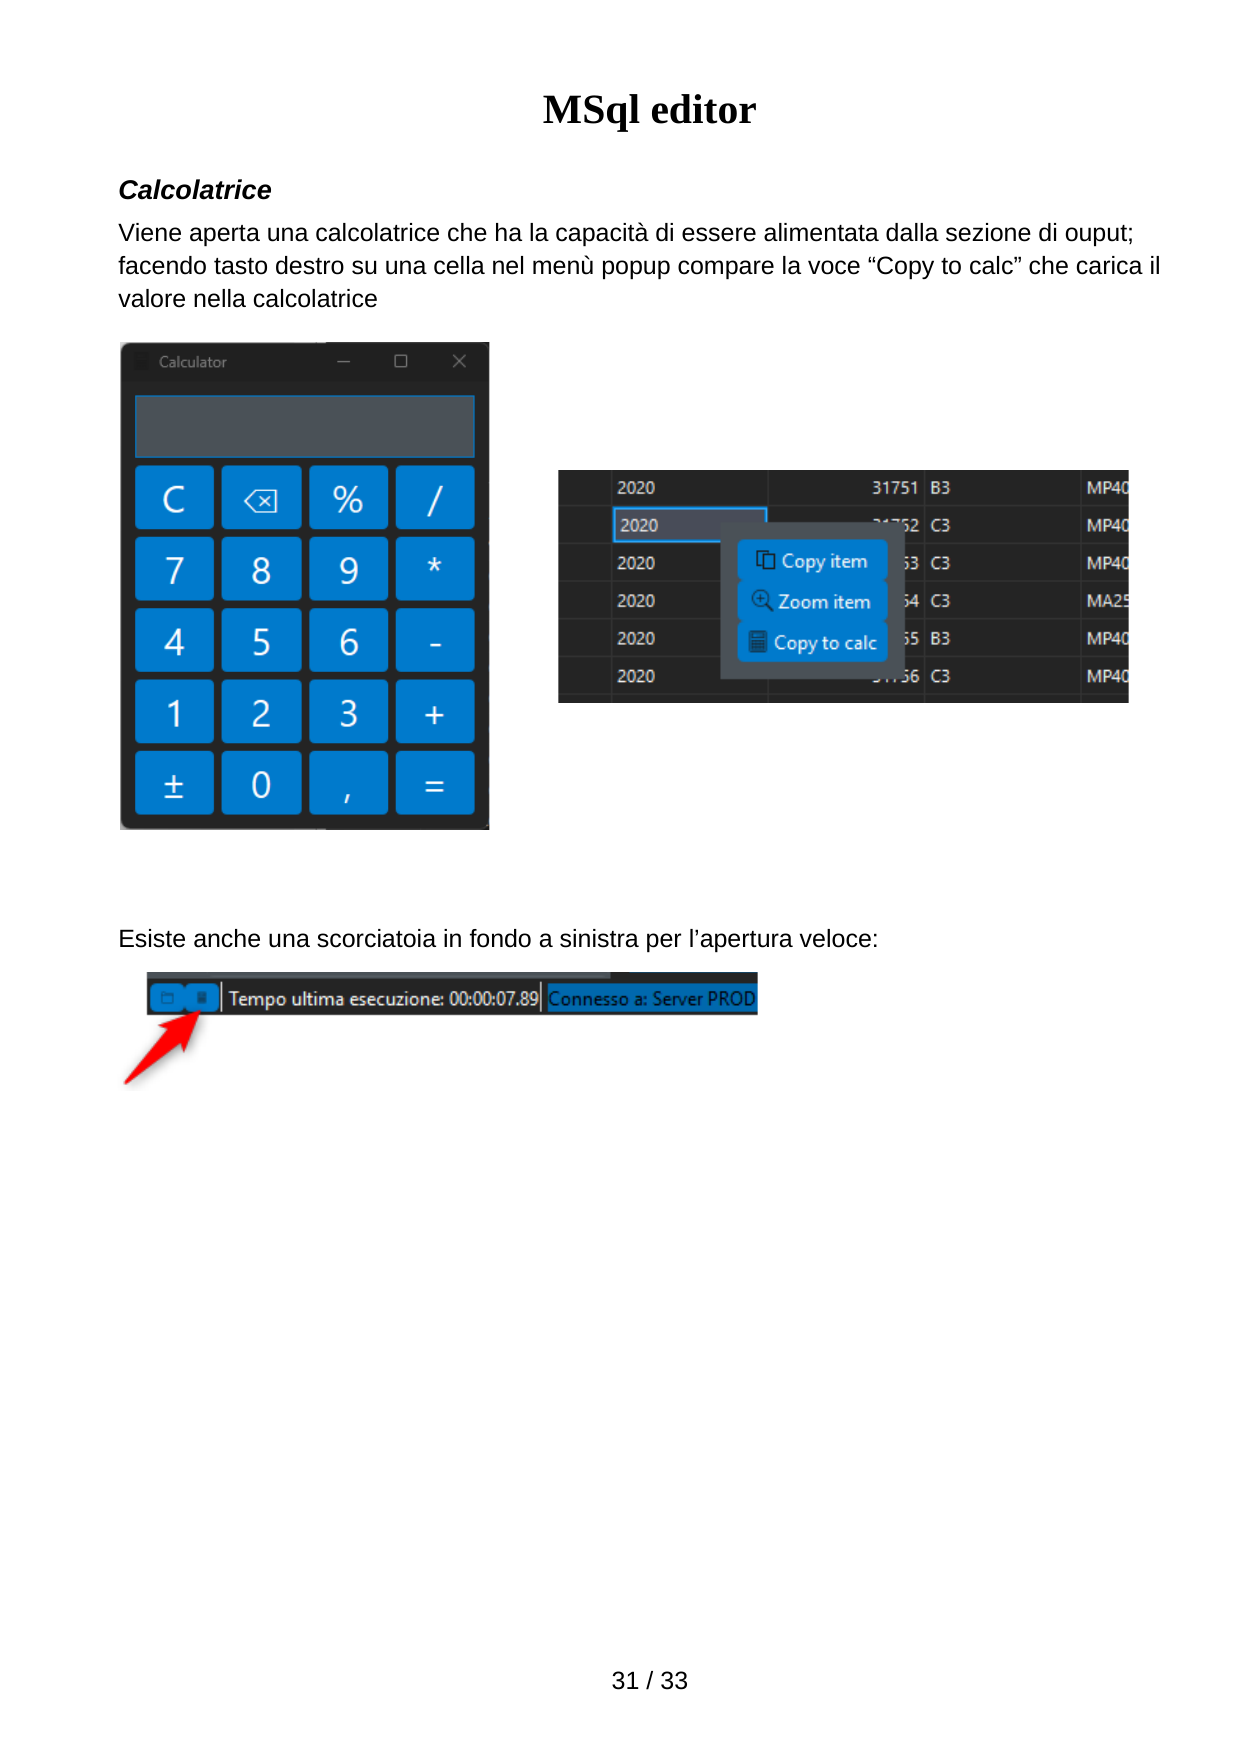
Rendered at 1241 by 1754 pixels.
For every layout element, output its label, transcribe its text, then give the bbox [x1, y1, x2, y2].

picture [116, 972, 758, 1091]
text Viene aperta una calcolatrice che ha la capacità di essere alimentata dalla sezione di ouput; facendo tasto destro su una cella nel menù popup compare la voce “Copy to calc” che carica il valore nella calcolatrice [118, 218, 1181, 312]
subtitle Calcolatrice [118, 174, 1181, 205]
picture [558, 470, 1129, 703]
picture [120, 342, 490, 830]
text Esiste anche una scorciatoia in fondo a sinistra per l’apertura veloce: [118, 924, 1181, 953]
